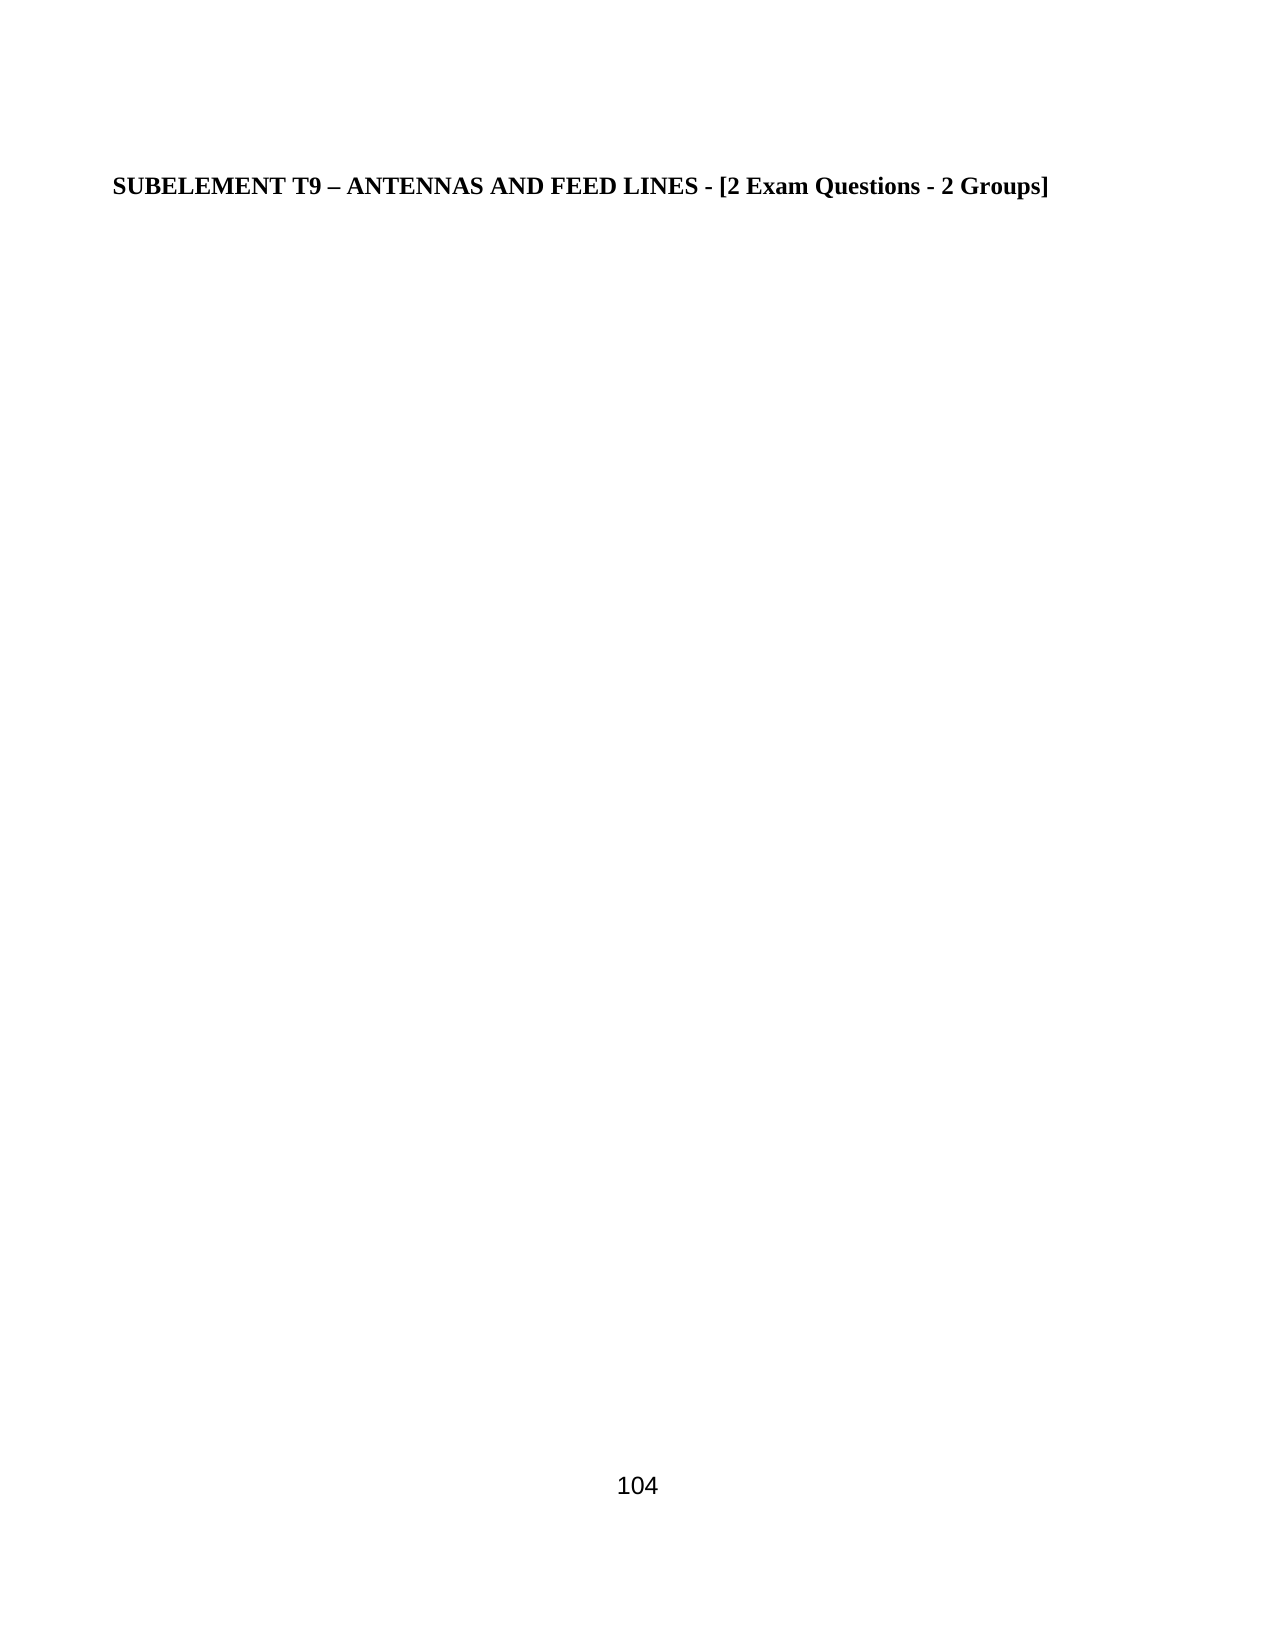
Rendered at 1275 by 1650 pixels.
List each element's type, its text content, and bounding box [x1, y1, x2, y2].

subtitle SUBELEMENT T9 – ANTENNAS AND FEED LINES - [2 Exam Questions - 2 Groups] [112, 171, 1162, 200]
